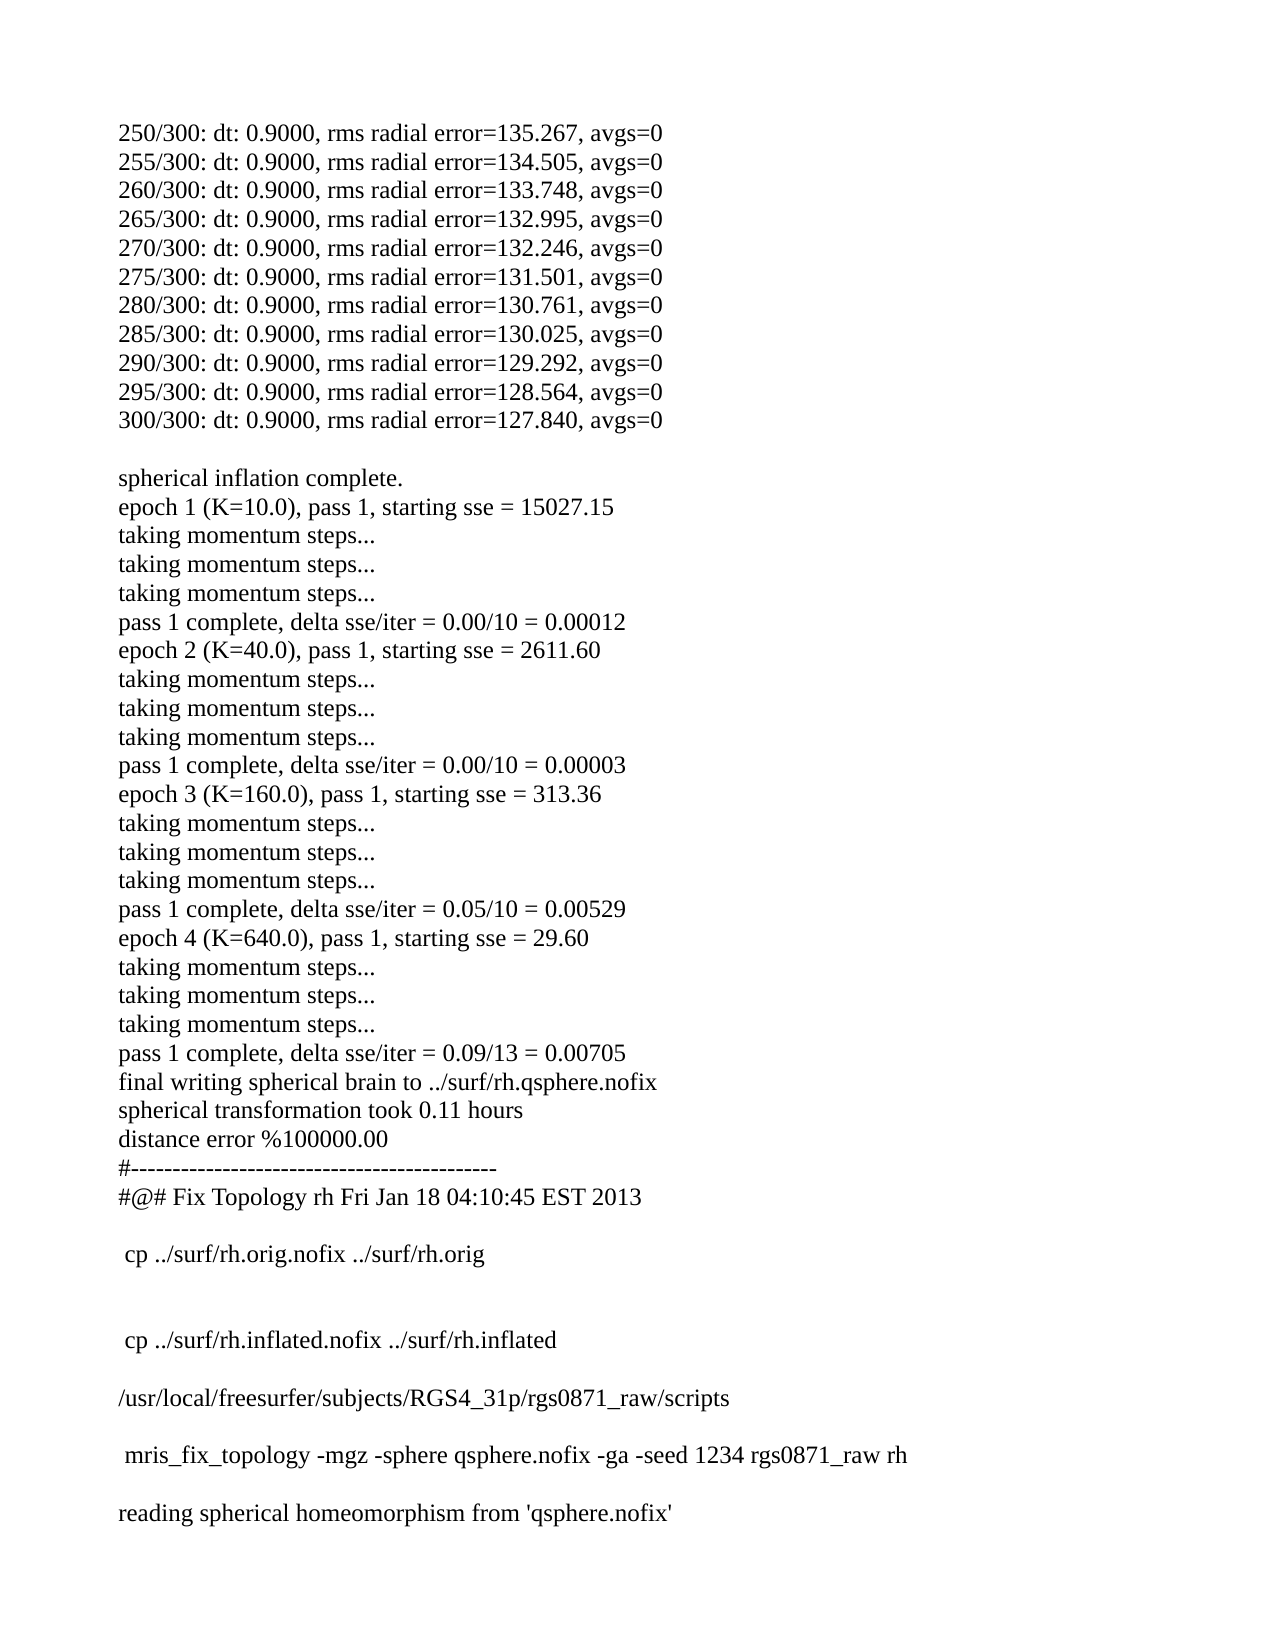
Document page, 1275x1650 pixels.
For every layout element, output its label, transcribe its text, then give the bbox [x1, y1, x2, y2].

text #@# Fix Topology rh Fri Jan 18 04:10:45 EST 2013 [118, 1182, 1157, 1211]
text epoch 4 (K=640.0), pass 1, starting sse = 29.60 [118, 923, 1157, 952]
text 285/300: dt: 0.9000, rms radial error=130.025, avgs=0 [118, 319, 1157, 348]
text pass 1 complete, delta sse/iter = 0.00/10 = 0.00003 [118, 751, 1157, 779]
text pass 1 complete, delta sse/iter = 0.09/13 = 0.00705 [118, 1038, 1157, 1067]
text taking momentum steps... [118, 981, 1157, 1009]
text taking momentum steps... [118, 952, 1157, 981]
text 280/300: dt: 0.9000, rms radial error=130.761, avgs=0 [118, 291, 1157, 319]
text 300/300: dt: 0.9000, rms radial error=127.840, avgs=0 [118, 406, 1157, 434]
text cp ../surf/rh.inflated.nofix ../surf/rh.inflated [118, 1326, 1157, 1354]
text pass 1 complete, delta sse/iter = 0.05/10 = 0.00529 [118, 894, 1157, 923]
text pass 1 complete, delta sse/iter = 0.00/10 = 0.00012 [118, 607, 1157, 636]
text epoch 2 (K=40.0), pass 1, starting sse = 2611.60 [118, 636, 1157, 664]
text taking momentum steps... [118, 578, 1157, 607]
text 295/300: dt: 0.9000, rms radial error=128.564, avgs=0 [118, 377, 1157, 406]
text taking momentum steps... [118, 808, 1157, 837]
text 290/300: dt: 0.9000, rms radial error=129.292, avgs=0 [118, 348, 1157, 377]
text 275/300: dt: 0.9000, rms radial error=131.501, avgs=0 [118, 262, 1157, 291]
text epoch 3 (K=160.0), pass 1, starting sse = 313.36 [118, 779, 1157, 808]
text final writing spherical brain to ../surf/rh.qsphere.nofix [118, 1067, 1157, 1096]
text 260/300: dt: 0.9000, rms radial error=133.748, avgs=0 [118, 176, 1157, 204]
text taking momentum steps... [118, 693, 1157, 722]
text taking momentum steps... [118, 837, 1157, 866]
text mris_fix_topology -mgz -sphere qsphere.nofix -ga -seed 1234 rgs0871_raw rh [118, 1441, 1157, 1469]
text taking momentum steps... [118, 549, 1157, 578]
text taking momentum steps... [118, 1009, 1157, 1038]
text taking momentum steps... [118, 521, 1157, 549]
text distance error %100000.00 [118, 1124, 1157, 1153]
text reading spherical homeomorphism from 'qsphere.nofix' [118, 1498, 1157, 1527]
text spherical inflation complete. [118, 463, 1157, 492]
text 270/300: dt: 0.9000, rms radial error=132.246, avgs=0 [118, 233, 1157, 262]
text 255/300: dt: 0.9000, rms radial error=134.505, avgs=0 [118, 147, 1157, 176]
text taking momentum steps... [118, 664, 1157, 693]
text epoch 1 (K=10.0), pass 1, starting sse = 15027.15 [118, 492, 1157, 521]
text /usr/local/freesurfer/subjects/RGS4_31p/rgs0871_raw/scripts [118, 1383, 1157, 1412]
text taking momentum steps... [118, 866, 1157, 894]
text 250/300: dt: 0.9000, rms radial error=135.267, avgs=0 [118, 118, 1157, 147]
text cp ../surf/rh.orig.nofix ../surf/rh.orig [118, 1239, 1157, 1268]
text #-------------------------------------------- [118, 1153, 1157, 1182]
text 265/300: dt: 0.9000, rms radial error=132.995, avgs=0 [118, 204, 1157, 233]
text taking momentum steps... [118, 722, 1157, 751]
text spherical transformation took 0.11 hours [118, 1096, 1157, 1124]
